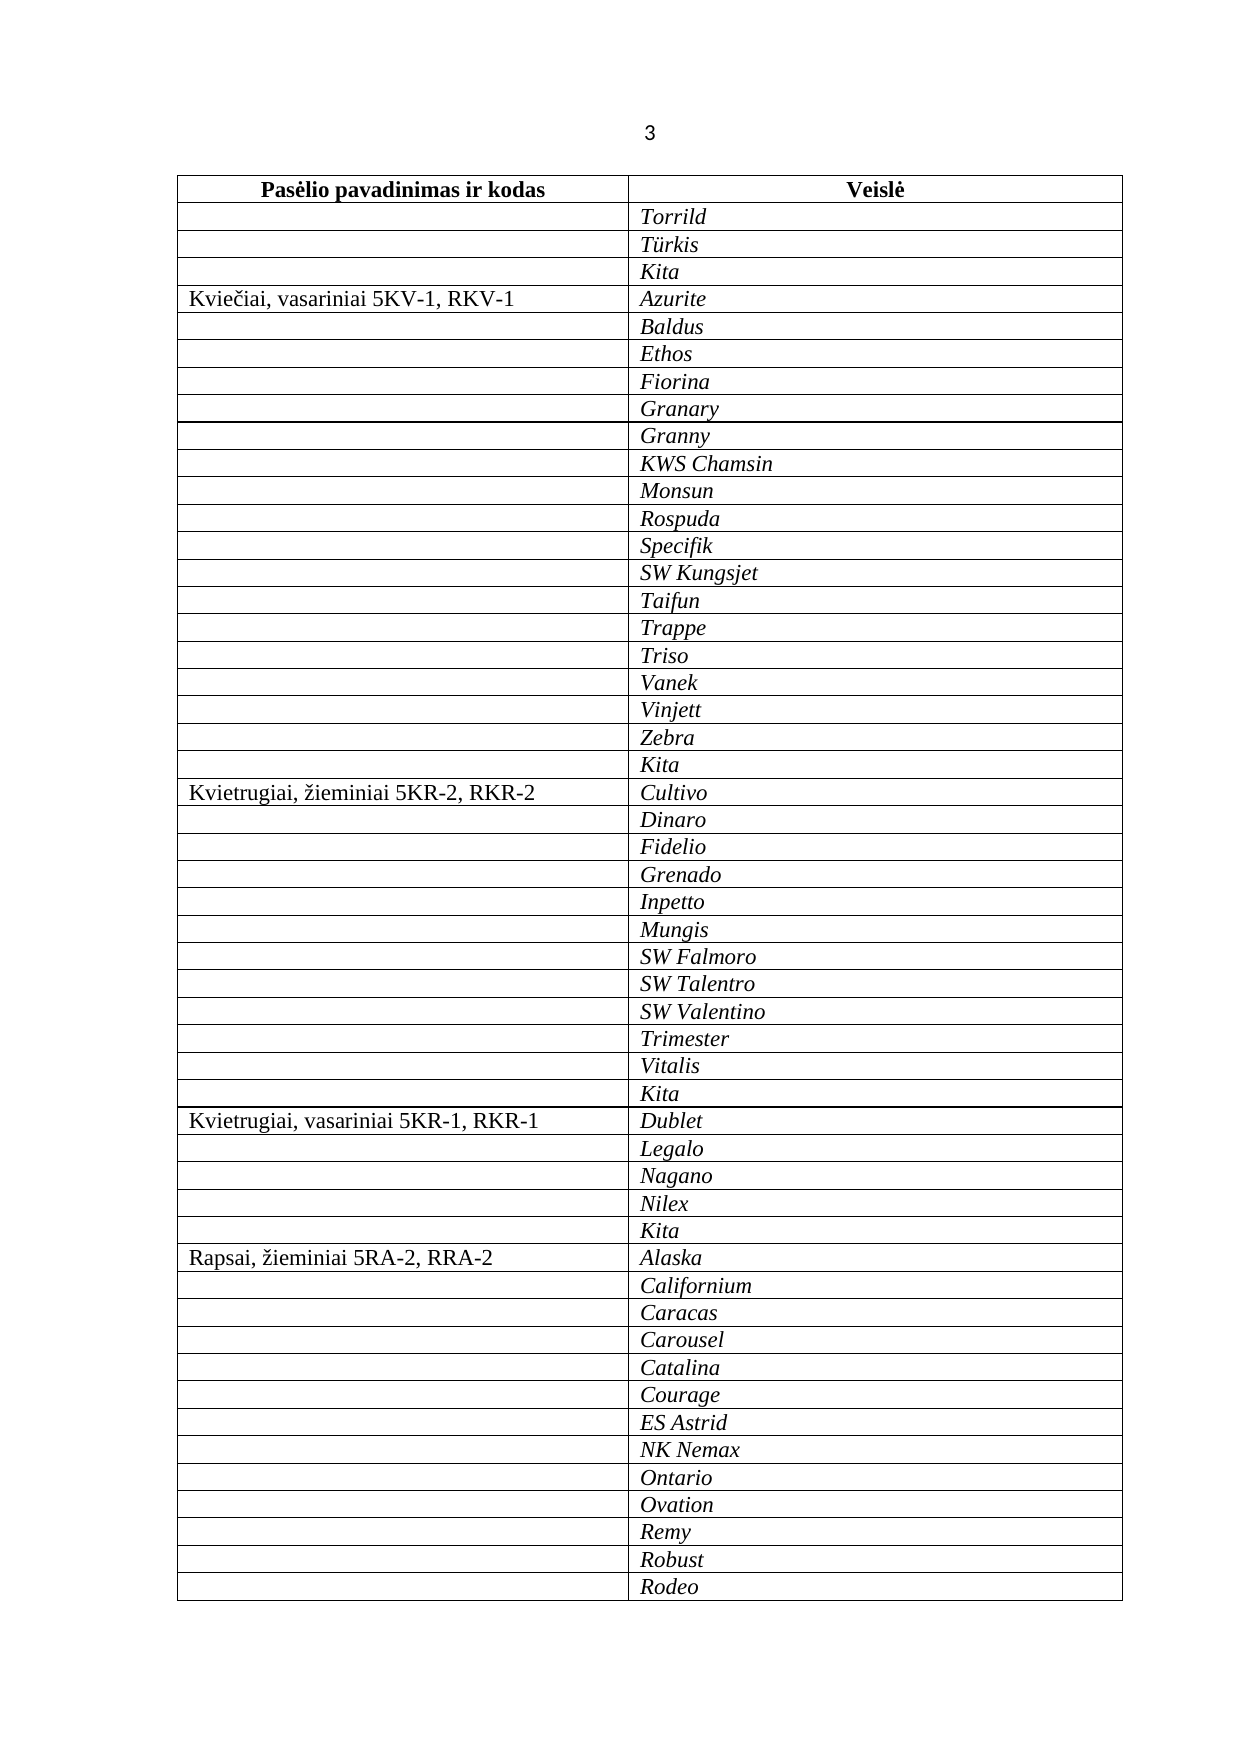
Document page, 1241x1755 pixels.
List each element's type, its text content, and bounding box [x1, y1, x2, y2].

table_cell [178, 1464, 628, 1490]
table_cell [178, 943, 628, 969]
table_cell [178, 560, 628, 586]
table_cell Remy [629, 1518, 1122, 1545]
table_cell Fidelio [629, 834, 1122, 860]
table_cell [178, 806, 628, 832]
table_cell NK Nemax [629, 1436, 1122, 1462]
table_cell [178, 916, 628, 942]
table_header Veislė [629, 176, 1122, 202]
table_cell [178, 751, 628, 778]
table_cell [178, 423, 628, 449]
table_cell [178, 888, 628, 914]
table_cell [178, 669, 628, 695]
table_cell Nilex [629, 1190, 1122, 1216]
table_cell [178, 1190, 628, 1216]
table_cell Granary [629, 395, 1122, 421]
table_cell [178, 614, 628, 641]
table_cell KWS Chamsin [629, 450, 1122, 476]
table_cell Trappe [629, 614, 1122, 641]
table_cell [178, 1299, 628, 1326]
table_cell Caracas [629, 1299, 1122, 1326]
table_cell [178, 1135, 628, 1161]
table_cell Trimester [629, 1025, 1122, 1052]
table_cell [178, 642, 628, 668]
table_cell Taifun [629, 587, 1122, 613]
table_cell [178, 313, 628, 339]
table_cell Ovation [629, 1491, 1122, 1517]
table_cell [178, 450, 628, 476]
table_cell Vanek [629, 669, 1122, 695]
table_cell Ontario [629, 1464, 1122, 1490]
table_cell [178, 1573, 628, 1599]
table_cell [178, 340, 628, 367]
table_cell Mungis [629, 916, 1122, 942]
table_cell Kita [629, 751, 1122, 778]
table_cell [178, 203, 628, 230]
table_cell [178, 696, 628, 723]
table_cell Monsun [629, 477, 1122, 504]
table_cell Carousel [629, 1327, 1122, 1353]
table_cell [178, 1272, 628, 1298]
table_cell Inpetto [629, 888, 1122, 914]
table_cell Dinaro [629, 806, 1122, 832]
table_cell [178, 998, 628, 1024]
table_cell ES Astrid [629, 1409, 1122, 1435]
table_cell Ethos [629, 340, 1122, 367]
table_cell SW Falmoro [629, 943, 1122, 969]
table_cell [178, 1327, 628, 1353]
table_cell [178, 587, 628, 613]
table_cell Nagano [629, 1162, 1122, 1188]
table_cell Dublet [629, 1108, 1122, 1134]
table_cell [178, 1053, 628, 1079]
table_cell Grenado [629, 861, 1122, 887]
table_cell [178, 231, 628, 257]
table_cell Kita [629, 1080, 1122, 1106]
table_cell SW Talentro [629, 970, 1122, 997]
table_cell Azurite [629, 286, 1122, 312]
table_cell Vitalis [629, 1053, 1122, 1079]
table_cell [178, 1381, 628, 1408]
table_cell [178, 505, 628, 531]
table_cell SW Valentino [629, 998, 1122, 1024]
table_cell [178, 1546, 628, 1572]
table_cell [178, 834, 628, 860]
table_cell [178, 258, 628, 284]
table_cell Californium [629, 1272, 1122, 1298]
table_cell Catalina [629, 1354, 1122, 1380]
table_cell Legalo [629, 1135, 1122, 1161]
table_cell Baldus [629, 313, 1122, 339]
table_cell Courage [629, 1381, 1122, 1408]
table_cell Rapsai, žieminiai 5RA-2, RRA-2 [178, 1244, 628, 1271]
table_cell Kita [629, 258, 1122, 284]
table_cell Kvietrugiai, vasariniai 5KR-1, RKR-1 [178, 1108, 628, 1134]
table_cell Specifik [629, 532, 1122, 558]
table_cell [178, 532, 628, 558]
table_cell [178, 970, 628, 997]
table_cell [178, 1436, 628, 1462]
table_cell Zebra [629, 724, 1122, 750]
table_cell [178, 368, 628, 394]
table_cell [178, 1162, 628, 1188]
table_cell [178, 1080, 628, 1106]
table_cell Granny [629, 423, 1122, 449]
table_cell [178, 395, 628, 421]
table_cell Fiorina [629, 368, 1122, 394]
table_cell Kita [629, 1217, 1122, 1243]
table_cell Torrild [629, 203, 1122, 230]
table_cell [178, 1217, 628, 1243]
table_cell Triso [629, 642, 1122, 668]
table_cell [178, 861, 628, 887]
table_header Pasėlio pavadinimas ir kodas [178, 176, 628, 202]
table_cell Kviečiai, vasariniai 5KV-1, RKV-1 [178, 286, 628, 312]
table_cell Kvietrugiai, žieminiai 5KR-2, RKR-2 [178, 779, 628, 805]
table_cell Cultivo [629, 779, 1122, 805]
table_cell Rodeo [629, 1573, 1122, 1599]
table_cell Robust [629, 1546, 1122, 1572]
table_cell [178, 1025, 628, 1052]
table_cell Vinjett [629, 696, 1122, 723]
table_cell Rospuda [629, 505, 1122, 531]
table_cell Türkis [629, 231, 1122, 257]
table_cell [178, 1518, 628, 1545]
table_cell [178, 724, 628, 750]
table_cell Alaska [629, 1244, 1122, 1271]
table_cell SW Kungsjet [629, 560, 1122, 586]
table_cell [178, 1354, 628, 1380]
table_cell [178, 477, 628, 504]
table_cell [178, 1409, 628, 1435]
table_cell [178, 1491, 628, 1517]
